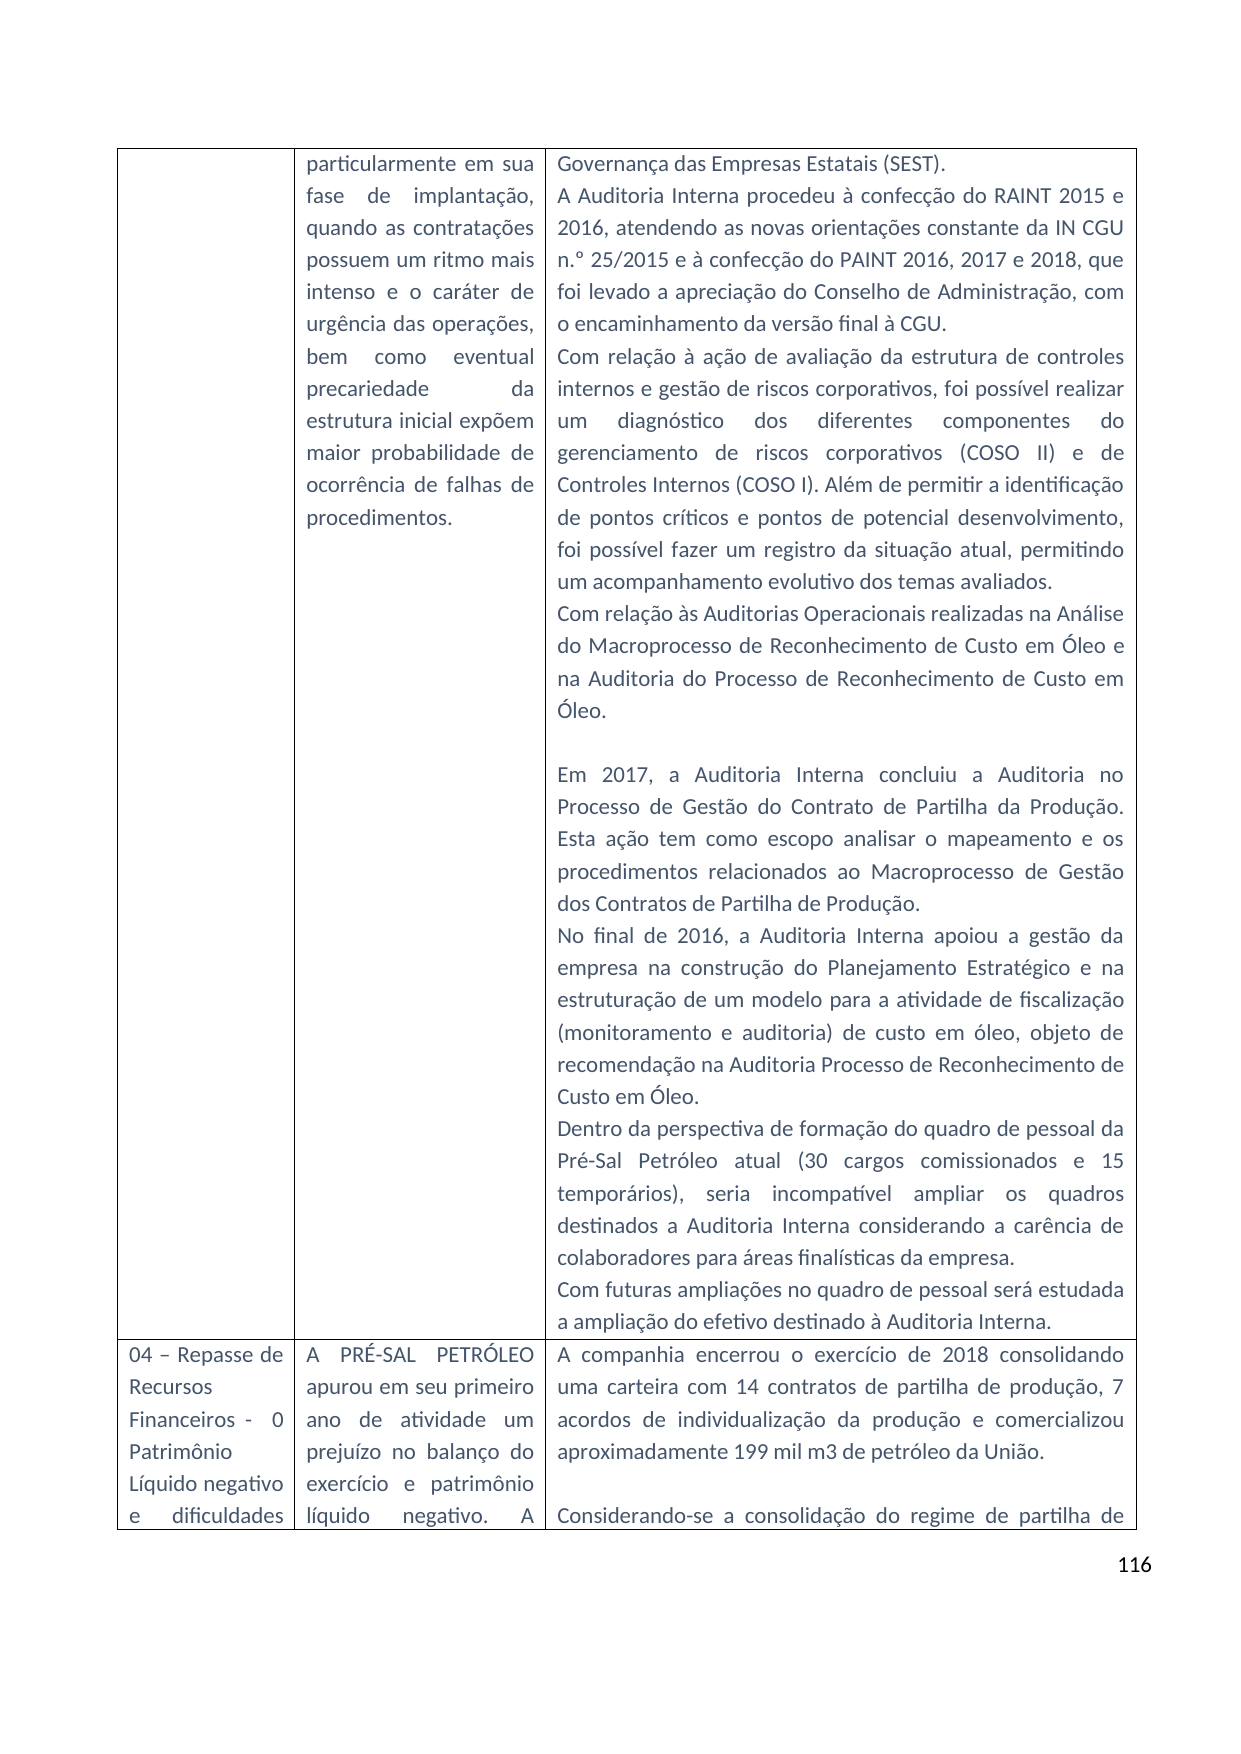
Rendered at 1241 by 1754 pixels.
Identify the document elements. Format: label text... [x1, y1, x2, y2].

table_cell A PRÉ-SAL PETRÓLEO apurou em seu primeiro ano de atividade um prejuízo no balanço do exercício e patrimônio líquido negativo. A [295, 1340, 545, 1529]
table_cell 04 – Repasse de Recursos Financeiros - 0 Patrimônio Líquido negativo e dificuldades [118, 1340, 294, 1529]
table_cell particularmente em sua fase de implantação, quando as contratações possuem um ritmo mais intenso e o caráter de urgência das operações, bem como eventual precariedade da estrutura inicial expõem maior probabilidade de ocorrência de falhas de procedimentos. [295, 149, 545, 1339]
table_cell A companhia encerrou o exercício de 2018 consolidando uma carteira com 14 contratos de partilha de produção, 7 acordos de individualização da produção e comercializou aproximadamente 199 mil m3 de petróleo da União. Considerando-se a consolidação do regime de partilha de [546, 1340, 1136, 1529]
table_cell Governança das Empresas Estatais (SEST). A Auditoria Interna procedeu à confecção do RAINT 2015 e 2016, atendendo as novas orientações constante da IN CGU n.º 25/2015 e à confecção do PAINT 2016, 2017 e 2018, que foi levado a apreciação do Conselho de Administração, com o encaminhamento da versão final à CGU. Com relação à ação de avaliação da estrutura de controles internos e gestão de riscos corporativos, foi possível realizar um diagnóstico dos diferentes componentes do gerenciamento de riscos corporativos (COSO II) e de Controles Internos (COSO I). Além de permitir a identificação de pontos críticos e pontos de potencial desenvolvimento, foi possível fazer um registro da situação atual, permitindo um acompanhamento evolutivo dos temas avaliados. Com relação às Auditorias Operacionais realizadas na Análise do Macroprocesso de Reconhecimento de Custo em Óleo e na Auditoria do Processo de Reconhecimento de Custo em Óleo. Em 2017, a Auditoria Interna concluiu a Auditoria no Processo de Gestão do Contrato de Partilha da Produção. Esta ação tem como escopo analisar o mapeamento e os procedimentos relacionados ao Macroprocesso de Gestão dos Contratos de Partilha de Produção. No final de 2016, a Auditoria Interna apoiou a gestão da empresa na construção do Planejamento Estratégico e na estruturação de um modelo para a atividade de fiscalização (monitoramento e auditoria) de custo em óleo, objeto de recomendação na Auditoria Processo de Reconhecimento de Custo em Óleo. Dentro da perspectiva de formação do quadro de pessoal da Pré-Sal Petróleo atual (30 cargos comissionados e 15 temporários), seria incompatível ampliar os quadros destinados a Auditoria Interna considerando a carência de colaboradores para áreas finalísticas da empresa. Com futuras ampliações no quadro de pessoal será estudada a ampliação do efetivo destinado à Auditoria Interna. [546, 149, 1136, 1339]
table_cell [118, 149, 294, 1339]
